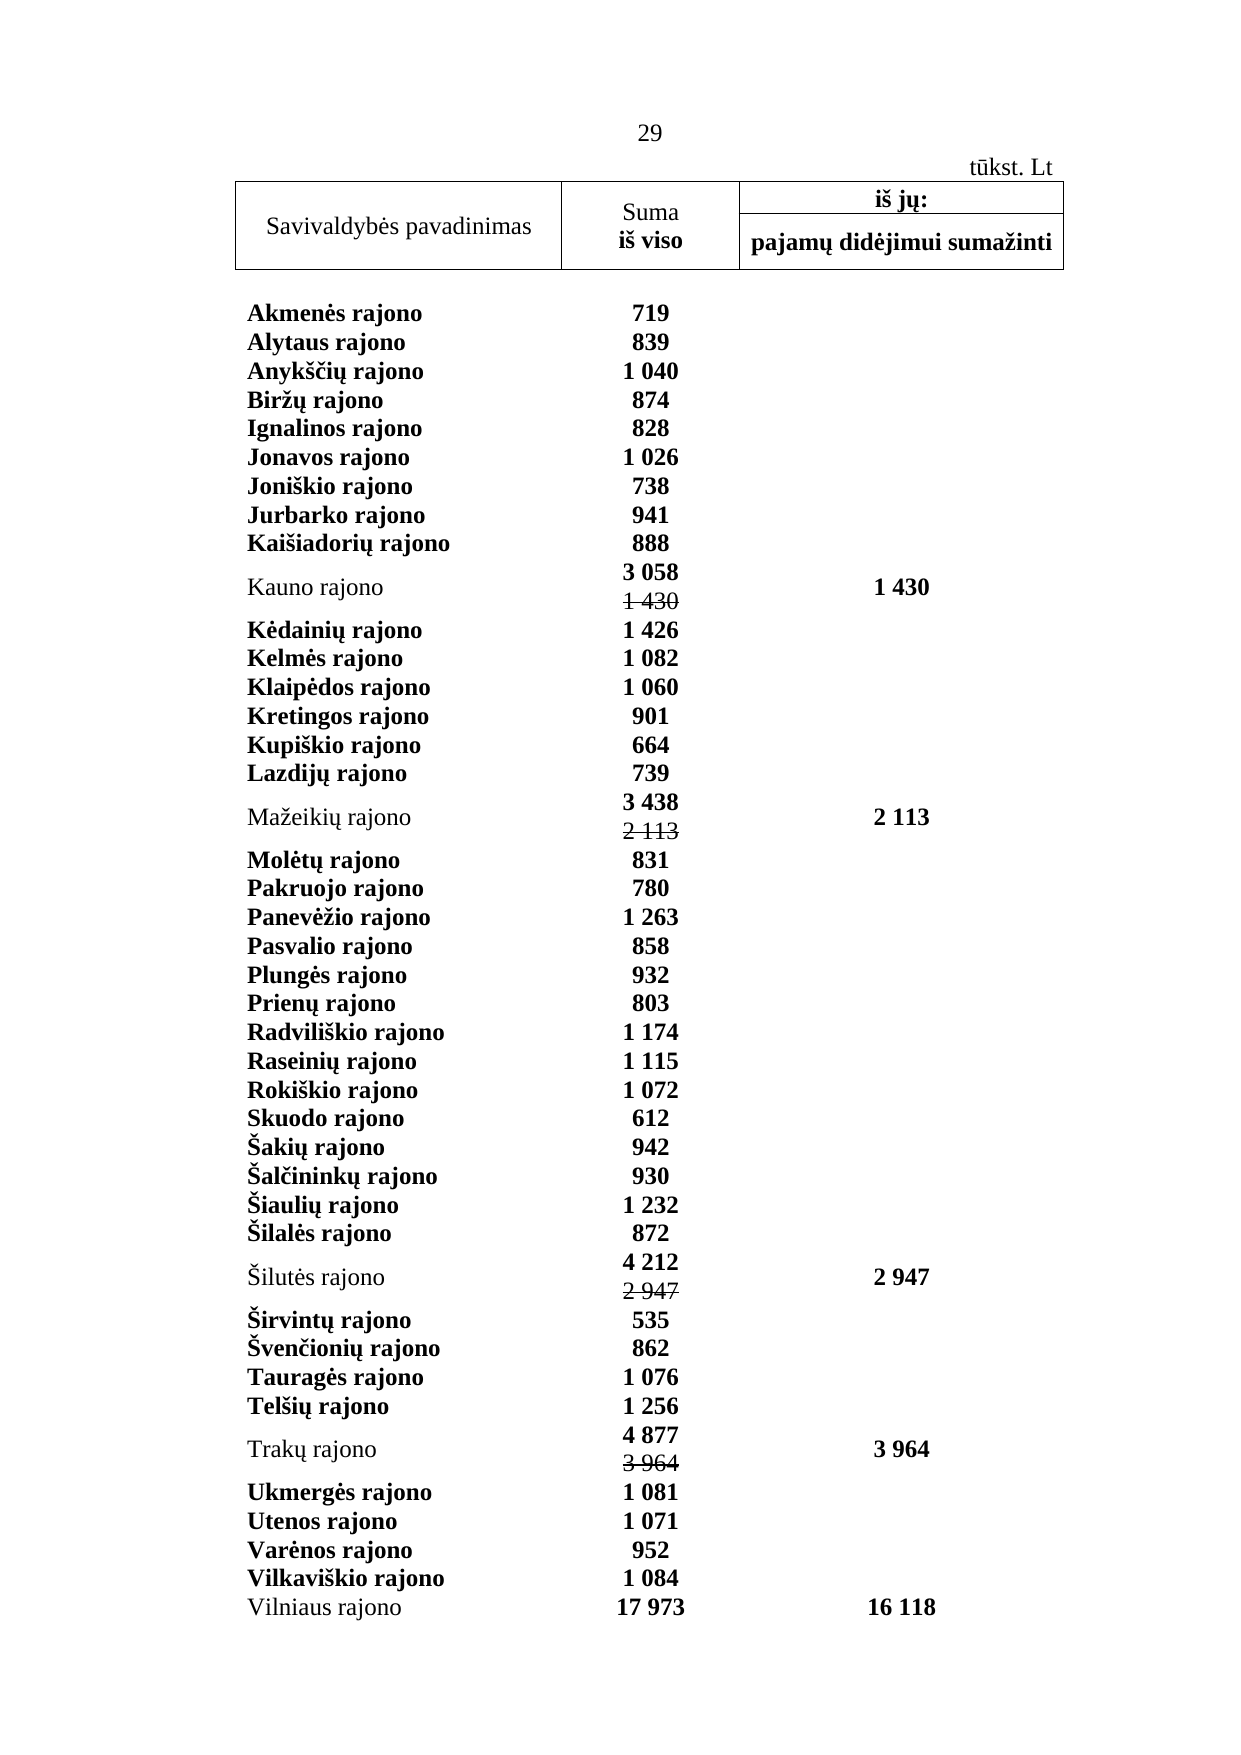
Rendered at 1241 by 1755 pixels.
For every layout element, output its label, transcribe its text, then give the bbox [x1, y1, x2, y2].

table_cell Varėnos rajono [236, 1535, 562, 1563]
table_cell Švenčionių rajono [236, 1334, 562, 1362]
table_cell [739, 529, 1064, 557]
table_cell Panevėžio rajono [236, 902, 562, 931]
table_cell 739 [562, 759, 739, 787]
table_cell [739, 644, 1064, 672]
table_cell 2 947 [739, 1247, 1064, 1305]
table_cell 839 [562, 327, 739, 356]
table_cell [739, 385, 1064, 413]
table_cell 1 232 [562, 1190, 739, 1218]
table_cell 3 058 1 430 [562, 557, 739, 615]
table_cell [739, 701, 1064, 730]
table_cell 1 076 [562, 1362, 739, 1391]
table_cell Kupiškio rajono [236, 730, 562, 758]
table_cell Anykščių rajono [236, 356, 562, 385]
table_header tūkst. Lt [739, 152, 1064, 181]
table_cell Molėtų rajono [236, 845, 562, 873]
table_cell 535 [562, 1305, 739, 1333]
table_cell Pasvalio rajono [236, 931, 562, 960]
table_cell 1 081 [562, 1477, 739, 1506]
table_cell 1 084 [562, 1564, 739, 1592]
table_cell [739, 759, 1064, 787]
table_cell [739, 1334, 1064, 1362]
table_cell 872 [562, 1219, 739, 1247]
table_cell Klaipėdos rajono [236, 672, 562, 701]
table_cell 1 115 [562, 1046, 739, 1075]
table_cell 1 060 [562, 672, 739, 701]
table_cell Vilniaus rajono [236, 1592, 562, 1621]
table_cell 1 426 [562, 615, 739, 643]
table_cell Jonavos rajono [236, 442, 562, 471]
table_cell [739, 1535, 1064, 1563]
table_cell [739, 1046, 1064, 1075]
table_cell 828 [562, 414, 739, 442]
table_cell [739, 500, 1064, 528]
table_cell Prienų rajono [236, 989, 562, 1017]
table_cell [739, 1075, 1064, 1103]
table_cell [739, 1161, 1064, 1190]
table_cell [739, 1219, 1064, 1247]
table_cell 831 [562, 845, 739, 873]
table_cell [739, 327, 1064, 356]
table_cell [739, 414, 1064, 442]
table_cell 612 [562, 1104, 739, 1132]
table_cell 932 [562, 960, 739, 988]
table_cell Jurbarko rajono [236, 500, 562, 528]
table_cell [739, 845, 1064, 873]
table_cell 862 [562, 1334, 739, 1362]
table_cell Trakų rajono [236, 1420, 562, 1477]
table_cell Pakruojo rajono [236, 874, 562, 902]
table_cell [739, 356, 1064, 385]
table_cell [739, 989, 1064, 1017]
table_cell Biržų rajono [236, 385, 562, 413]
table_cell 4 212 2 947 [562, 1247, 739, 1305]
table_cell Širvintų rajono [236, 1305, 562, 1333]
table_cell 803 [562, 989, 739, 1017]
table_cell Kėdainių rajono [236, 615, 562, 643]
table_cell [739, 1564, 1064, 1592]
table_cell 17 973 [562, 1592, 739, 1621]
table_cell 1 174 [562, 1017, 739, 1046]
table_cell [739, 902, 1064, 931]
table_cell Lazdijų rajono [236, 759, 562, 787]
table_cell [739, 1506, 1064, 1535]
table_cell [739, 730, 1064, 758]
table_cell Joniškio rajono [236, 471, 562, 500]
table_header [562, 152, 739, 181]
table_cell Mažeikių rajono [236, 787, 562, 845]
table_cell Radviliškio rajono [236, 1017, 562, 1046]
table_cell 888 [562, 529, 739, 557]
table_cell 858 [562, 931, 739, 960]
table_cell Kauno rajono [236, 557, 562, 615]
table_cell 780 [562, 874, 739, 902]
table_cell 1 072 [562, 1075, 739, 1103]
table_cell Rokiškio rajono [236, 1075, 562, 1103]
table_cell 1 430 [739, 557, 1064, 615]
table_cell Suma iš viso [562, 182, 739, 269]
table_cell [739, 471, 1064, 500]
table_header [236, 152, 562, 181]
table_cell 942 [562, 1132, 739, 1161]
table_cell [739, 931, 1064, 960]
table_cell [739, 299, 1064, 327]
table_cell 1 263 [562, 902, 739, 931]
table_cell Vilkaviškio rajono [236, 1564, 562, 1592]
table_cell [739, 270, 1064, 298]
table_cell 1 071 [562, 1506, 739, 1535]
table_cell Telšių rajono [236, 1391, 562, 1420]
table_cell 1 040 [562, 356, 739, 385]
table_cell Kaišiadorių rajono [236, 529, 562, 557]
table_cell Šakių rajono [236, 1132, 562, 1161]
table_cell 738 [562, 471, 739, 500]
table_cell [739, 1477, 1064, 1506]
table_cell Utenos rajono [236, 1506, 562, 1535]
table_cell Kelmės rajono [236, 644, 562, 672]
table_cell Tauragės rajono [236, 1362, 562, 1391]
table_cell Šilalės rajono [236, 1219, 562, 1247]
table_cell Šalčininkų rajono [236, 1161, 562, 1190]
table_cell Kretingos rajono [236, 701, 562, 730]
table_cell 901 [562, 701, 739, 730]
table_cell 4 877 3 964 [562, 1420, 739, 1477]
table_cell 3 964 [739, 1420, 1064, 1477]
table_cell 16 118 [739, 1592, 1064, 1621]
table_cell [739, 1305, 1064, 1333]
table_cell [739, 874, 1064, 902]
table_cell [739, 615, 1064, 643]
table_cell iš jų: [740, 182, 1063, 213]
table_cell Alytaus rajono [236, 327, 562, 356]
table_cell Raseinių rajono [236, 1046, 562, 1075]
table_cell 719 [562, 299, 739, 327]
table_cell 952 [562, 1535, 739, 1563]
table_cell [739, 1132, 1064, 1161]
table_cell Šilutės rajono [236, 1247, 562, 1305]
table_cell 3 438 2 113 [562, 787, 739, 845]
table_cell pajamų didėjimui sumažinti [740, 214, 1063, 269]
table_cell Šiaulių rajono [236, 1190, 562, 1218]
table_cell [236, 270, 562, 298]
table_cell Akmenės rajono [236, 299, 562, 327]
table_cell [739, 1391, 1064, 1420]
table_cell Plungės rajono [236, 960, 562, 988]
table_cell [739, 1190, 1064, 1218]
table_cell 941 [562, 500, 739, 528]
table_cell 664 [562, 730, 739, 758]
table_cell [739, 1362, 1064, 1391]
table_cell 1 082 [562, 644, 739, 672]
table_cell 2 113 [739, 787, 1064, 845]
table_cell [562, 270, 739, 298]
table_cell [739, 1104, 1064, 1132]
table_cell [739, 442, 1064, 471]
table_cell 1 026 [562, 442, 739, 471]
table_cell Skuodo rajono [236, 1104, 562, 1132]
table_cell 1 256 [562, 1391, 739, 1420]
table_cell 874 [562, 385, 739, 413]
table_cell [739, 960, 1064, 988]
table_cell [739, 1017, 1064, 1046]
table_cell Ignalinos rajono [236, 414, 562, 442]
table_cell 930 [562, 1161, 739, 1190]
table_cell [739, 672, 1064, 701]
table_cell Ukmergės rajono [236, 1477, 562, 1506]
table_cell Savivaldybės pavadinimas [236, 182, 561, 269]
